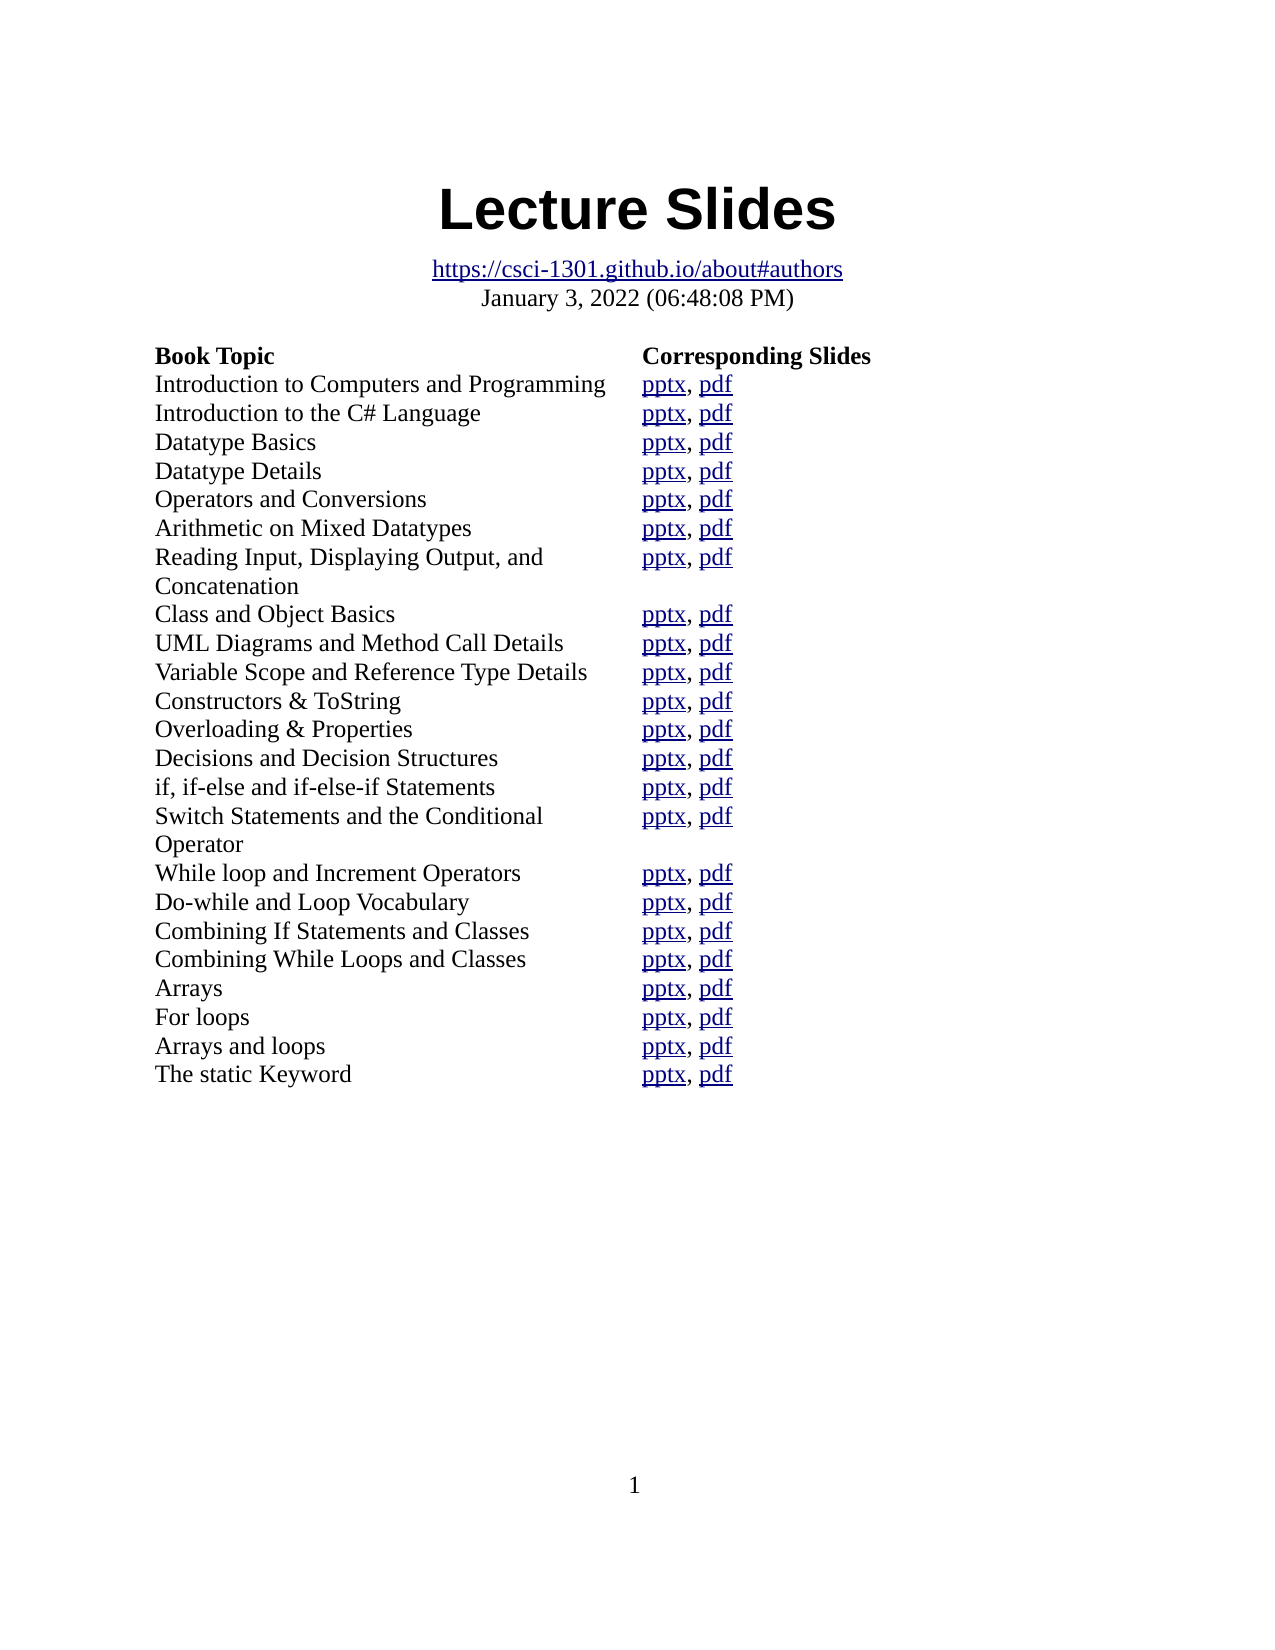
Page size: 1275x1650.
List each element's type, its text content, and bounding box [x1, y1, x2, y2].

table_cell pptx, pdf [638, 916, 1125, 944]
table_cell Decisions and Decision Structures [150, 743, 637, 772]
table_cell Overloading & Properties [150, 715, 637, 743]
table_cell pptx, pdf [638, 1002, 1125, 1031]
table_cell pptx, pdf [638, 542, 1125, 599]
table_header Corresponding Slides [638, 341, 1125, 369]
table_cell Do-while and Loop Vocabulary [150, 887, 637, 916]
table_cell pptx, pdf [638, 370, 1125, 398]
table_cell pptx, pdf [638, 945, 1125, 973]
text https://csci-1301.github.io/about#authors [150, 254, 1125, 283]
table_cell pptx, pdf [638, 858, 1125, 887]
table_cell pptx, pdf [638, 657, 1125, 686]
table_cell For loops [150, 1002, 637, 1031]
table_cell pptx, pdf [638, 1060, 1125, 1088]
table_cell pptx, pdf [638, 427, 1125, 456]
table_cell Arrays and loops [150, 1031, 637, 1059]
table_cell pptx, pdf [638, 686, 1125, 714]
title Lecture Slides [150, 175, 1125, 242]
table_cell Introduction to Computers and Programming [150, 370, 637, 398]
table_cell pptx, pdf [638, 600, 1125, 628]
table_cell pptx, pdf [638, 456, 1125, 484]
table_cell pptx, pdf [638, 715, 1125, 743]
table_cell pptx, pdf [638, 398, 1125, 427]
table_cell UML Diagrams and Method Call Details [150, 628, 637, 657]
table_header Book Topic [150, 341, 637, 369]
table_cell Arrays [150, 973, 637, 1002]
table_cell Variable Scope and Reference Type Details [150, 657, 637, 686]
table_cell pptx, pdf [638, 485, 1125, 513]
table_cell Combining While Loops and Classes [150, 945, 637, 973]
table_cell Constructors & ToString [150, 686, 637, 714]
table_cell Operators and Conversions [150, 485, 637, 513]
table_cell The static Keyword [150, 1060, 637, 1088]
table_cell Combining If Statements and Classes [150, 916, 637, 944]
table_cell pptx, pdf [638, 772, 1125, 801]
text January 3, 2022 (06:48:08 PM) [150, 283, 1125, 312]
table_cell pptx, pdf [638, 973, 1125, 1002]
table_cell pptx, pdf [638, 628, 1125, 657]
table_cell if, if-else and if-else-if Statements [150, 772, 637, 801]
table_cell While loop and Increment Operators [150, 858, 637, 887]
table_cell Datatype Basics [150, 427, 637, 456]
table_cell pptx, pdf [638, 743, 1125, 772]
table_cell Reading Input, Displaying Output, and Concatenation [150, 542, 637, 599]
table_cell Datatype Details [150, 456, 637, 484]
table_cell Switch Statements and the Conditional Operator [150, 801, 637, 858]
table_cell pptx, pdf [638, 513, 1125, 542]
table_cell pptx, pdf [638, 801, 1125, 858]
table_cell Arithmetic on Mixed Datatypes [150, 513, 637, 542]
table_cell Class and Object Basics [150, 600, 637, 628]
table_cell Introduction to the C# Language [150, 398, 637, 427]
table_cell pptx, pdf [638, 1031, 1125, 1059]
table_cell pptx, pdf [638, 887, 1125, 916]
